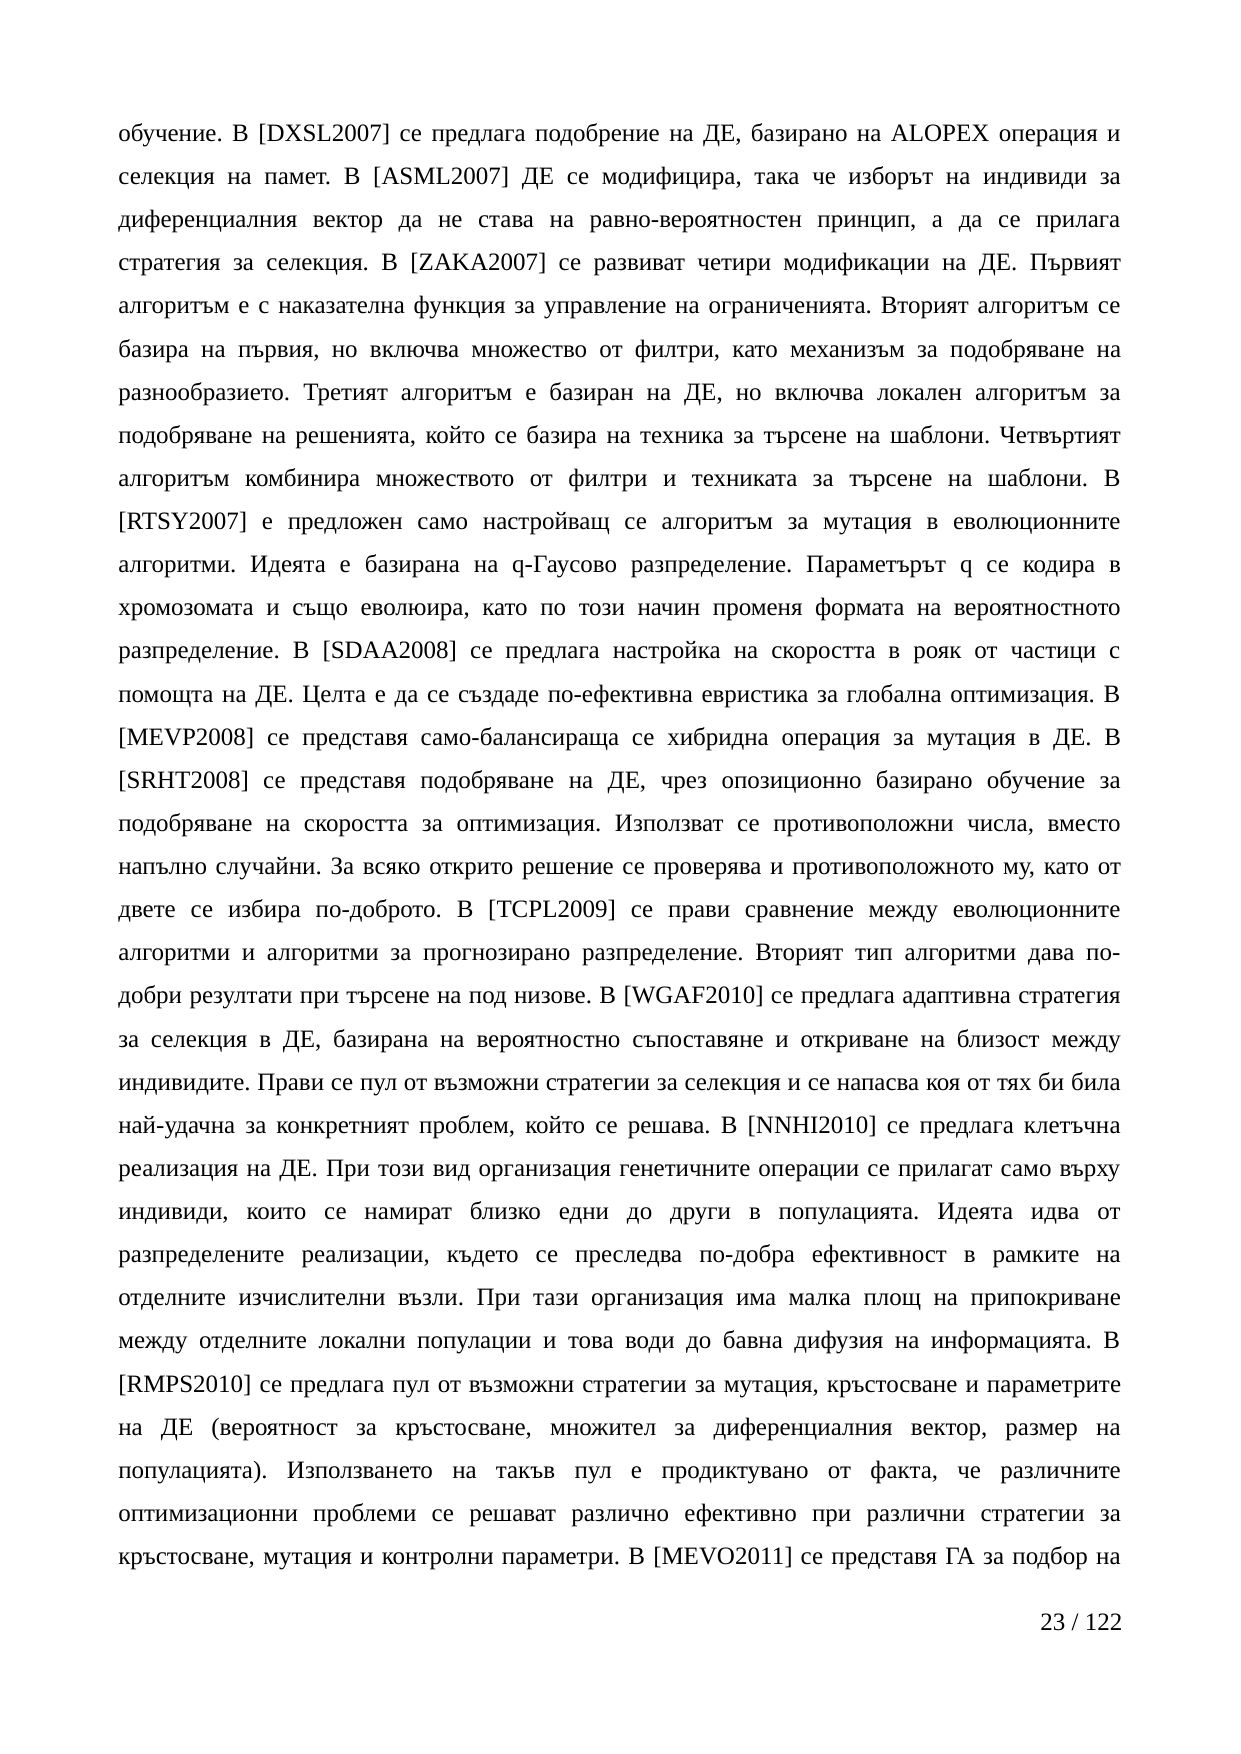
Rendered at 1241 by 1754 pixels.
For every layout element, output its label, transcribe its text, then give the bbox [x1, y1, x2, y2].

text обучение. В [DXSL2007] се предлага подобрение на ДЕ, базирано на ALOPEX операция и селекция на памет. В [ASML2007] ДЕ се модифицира, така че изборът на индивиди за диференциалния вектор да не става на равно-вероятностен принцип, а да се прилага стратегия за селекция. В [ZAKA2007] се развиват четири модификации на ДЕ. Първият алгоритъм е с наказателна функция за управление на ограниченията. Вторият алгоритъм се базира на първия, но включва множество от филтри, като механизъм за подобряване на разнообразието. Третият алгоритъм е базиран на ДЕ, но включва локален алгоритъм за подобряване на решенията, който се базира на техника за търсене на шаблони. Четвъртият алгоритъм комбинира множеството от филтри и техниката за търсене на шаблони. В [RTSY2007] е предложен само настройващ се алгоритъм за мутация в еволюционните алгоритми. Идеята е базирана на q-Гаусово разпределение. Параметърът q се кодира в хромозомата и също еволюира, като по този начин променя формата на вероятностното разпределение. В [SDAA2008] се предлага настройка на скоростта в рояк от частици с помощта на ДЕ. Целта е да се създаде по-ефективна евристика за глобална оптимизация. В [MEVP2008] се представя само-балансираща се хибридна операция за мутация в ДЕ. В [SRHT2008] се представя подобряване на ДЕ, чрез опозиционно базирано обучение за подобряване на скоростта за оптимизация. Използват се противоположни числа, вместо напълно случайни. За всяко открито решение се проверява и противоположното му, като от двете се избира по-доброто. В [TCPL2009] се прави сравнение между еволюционните алгоритми и алгоритми за прогнозирано разпределение. Вторият тип алгоритми дава по-добри резултати при търсене на под низове. В [WGAF2010] се предлага адаптивна стратегия за селекция в ДЕ, базирана на вероятностно съпоставяне и откриване на близост между индивидите. Прави се пул от възможни стратегии за селекция и се напасва коя от тях би била най-удачна за конкретният проблем, който се решава. В [NNHI2010] се предлага клетъчна реализация на ДЕ. При този вид организация генетичните операции се прилагат само върху индивиди, които се намират близко едни до други в популацията. Идеята идва от разпределените реализации, където се преследва по-добра ефективност в рамките на отделните изчислителни възли. При тази организация има малка площ на припокриване между отделните локални популации и това води до бавна дифузия на информацията. В [RMPS2010] се предлага пул от възможни стратегии за мутация, кръстосване и параметрите на ДЕ (вероятност за кръстосване, множител за диференциалния вектор, размер на популацията). Използването на такъв пул е продиктувано от факта, че различните оптимизационни проблеми се решават различно ефективно при различни стратегии за кръстосване, мутация и контролни параметри. В [MEVO2011] се представя ГА за подбор на [118, 118, 1122, 1570]
